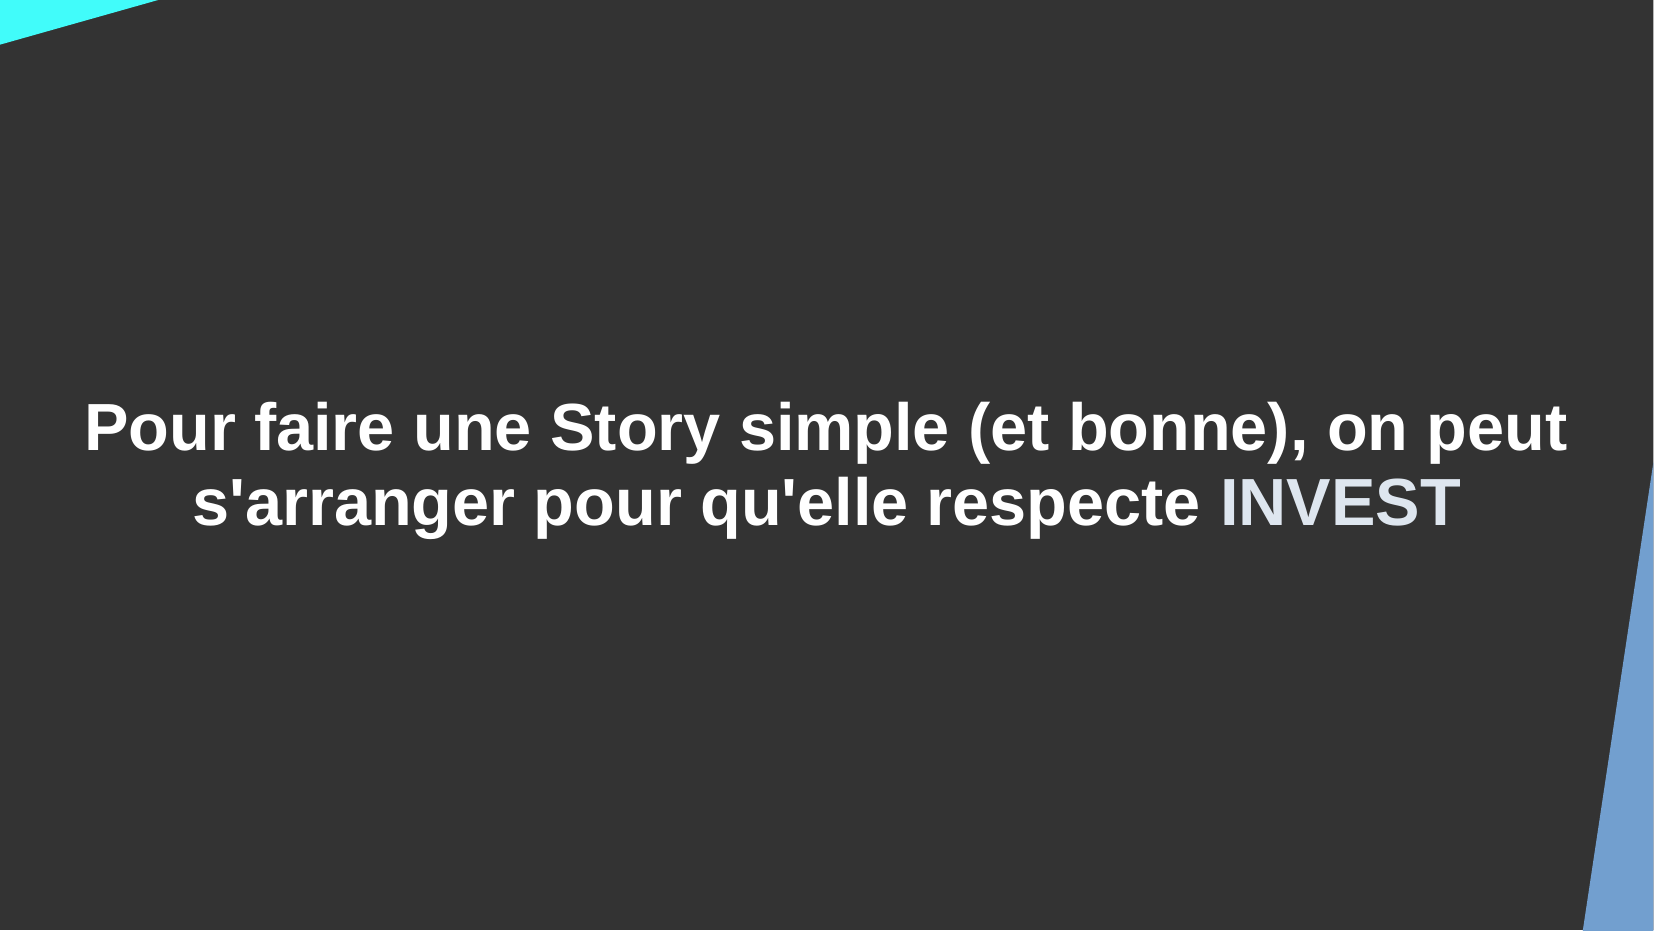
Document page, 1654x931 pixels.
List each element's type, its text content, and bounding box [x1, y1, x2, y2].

text_box [1582, 458, 1654, 931]
title Pour faire une Story simple (et bonne), on peut s'arranger pour qu'elle respecte INVEST [31, 367, 1622, 563]
text_box [0, 0, 159, 45]
